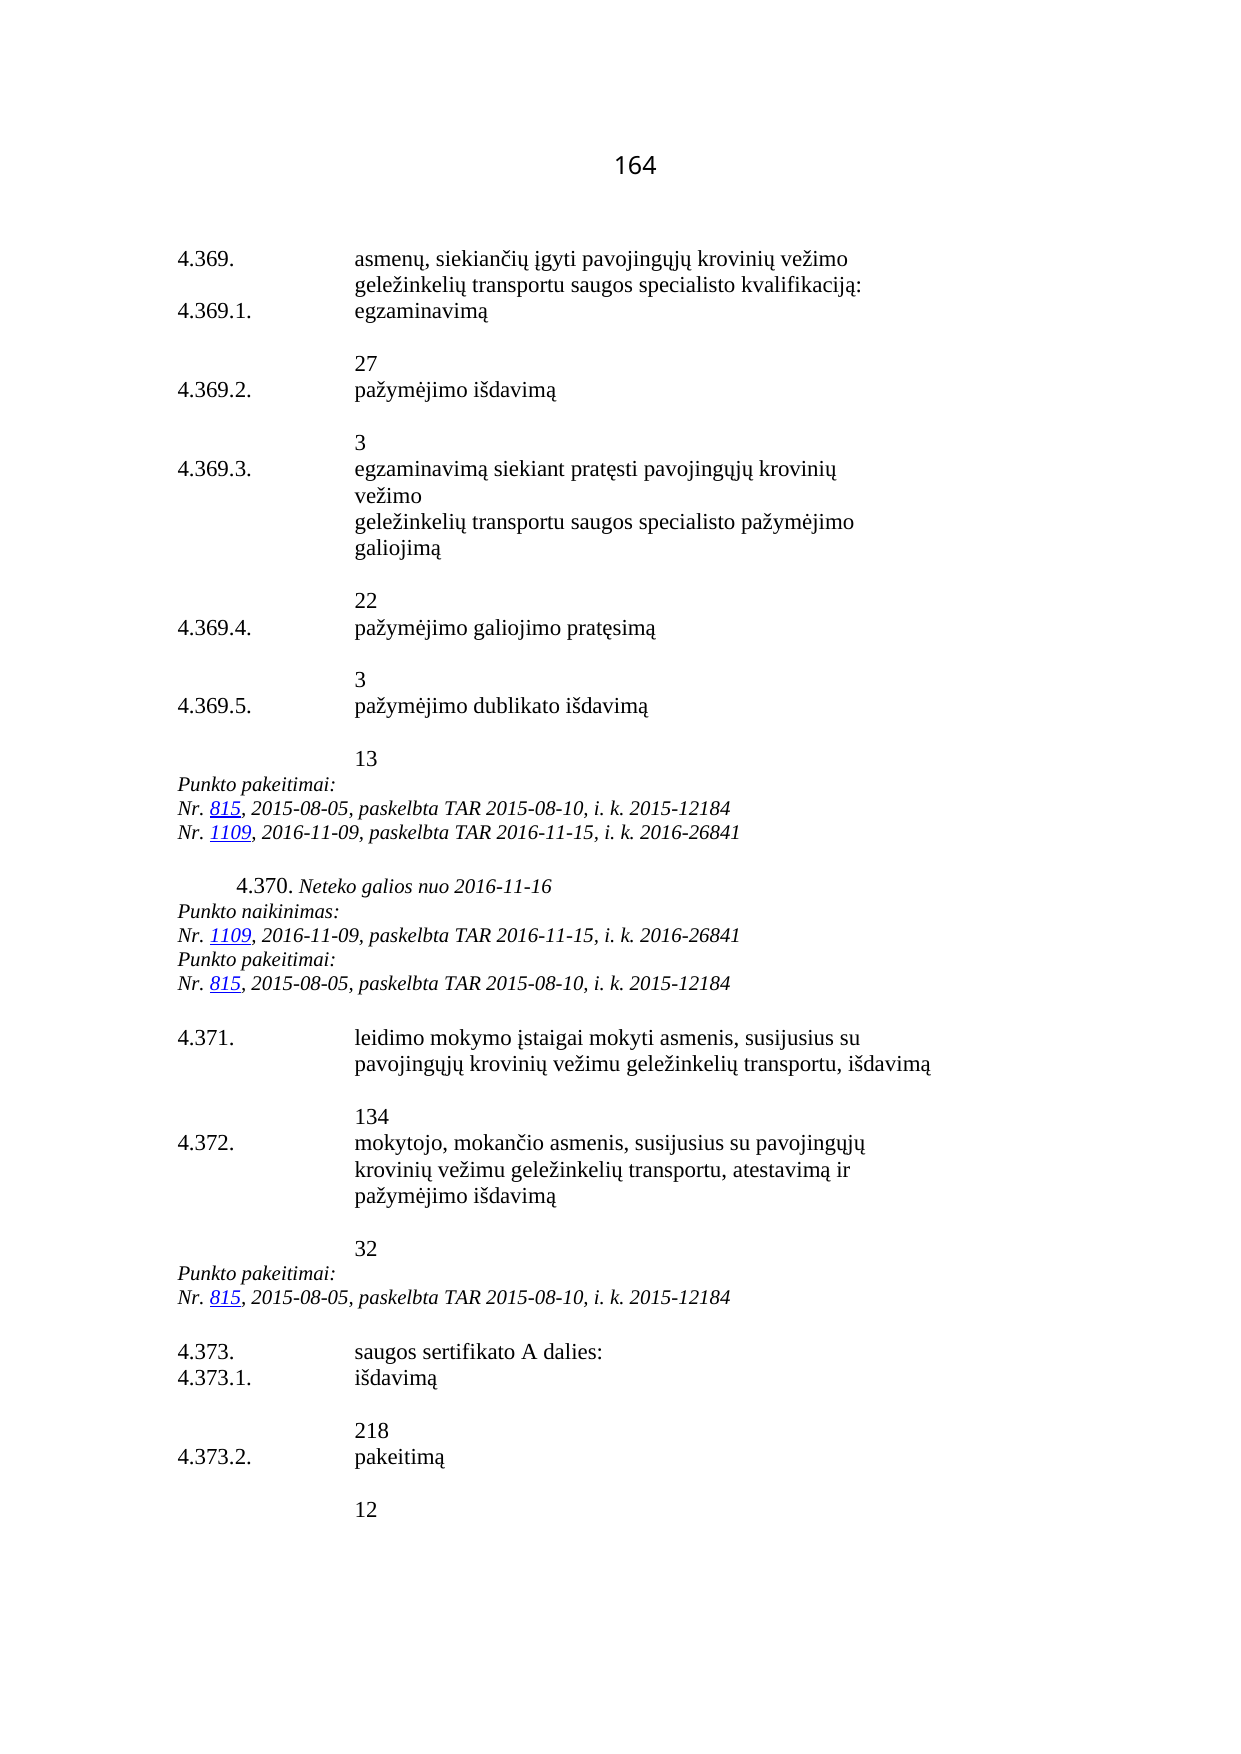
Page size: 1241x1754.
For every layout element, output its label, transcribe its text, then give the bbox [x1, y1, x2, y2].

text 4.373.2. pakeitimą 12 [177, 1443, 892, 1522]
text galiojimą 22 [354, 534, 892, 613]
text 4.369.4. pažymėjimo galiojimo pratęsimą 3 [177, 613, 892, 693]
text Nr. 815, 2015-08-05, paskelbta TAR 2015-08-10, i. k. 2015-12184 [177, 971, 1093, 995]
text Nr. 1109, 2016-11-09, paskelbta TAR 2016-11-15, i. k. 2016-26841 [177, 923, 1093, 947]
text 4.371. leidimo mokymo įstaigai mokyti asmenis, susijusius su [177, 1024, 945, 1050]
text Nr. 815, 2015-08-05, paskelbta TAR 2015-08-10, i. k. 2015-12184 [177, 1285, 1093, 1309]
text geležinkelių transportu saugos specialisto pažymėjimo [354, 508, 892, 534]
text Punkto pakeitimai: [177, 1261, 1093, 1285]
text geležinkelių transportu saugos specialisto kvalifikaciją: [354, 271, 892, 297]
text 4.369.2. pažymėjimo išdavimą 3 [177, 376, 892, 455]
text 4.373. saugos sertifikato A dalies: [177, 1338, 892, 1364]
text 4.369.1. egzaminavimą 27 [177, 297, 892, 376]
text 4.369. asmenų, siekiančių įgyti pavojingųjų krovinių vežimo [177, 244, 892, 271]
text Nr. 1109, 2016-11-09, paskelbta TAR 2016-11-15, i. k. 2016-26841 [177, 820, 1093, 844]
text 4.369.5. pažymėjimo dublikato išdavimą 13 [177, 693, 892, 772]
text 4.373.1. išdavimą 218 [177, 1364, 892, 1443]
text pažymėjimo išdavimą 32 [354, 1182, 945, 1261]
text 4.369.3. egzaminavimą siekiant pratęsti pavojingųjų krovinių vežimo [177, 455, 892, 508]
text Punkto pakeitimai: [177, 947, 1093, 971]
text 4.372. mokytojo, mokančio asmenis, susijusius su pavojingųjų [177, 1129, 945, 1156]
text Nr. 815, 2015-08-05, paskelbta TAR 2015-08-10, i. k. 2015-12184 [177, 796, 1093, 820]
text 4.370. Neteko galios nuo 2016-11-16 [177, 873, 1093, 899]
text pavojingųjų krovinių vežimu geležinkelių transportu, išdavimą 134 [354, 1050, 945, 1129]
text Punkto pakeitimai: [177, 772, 1093, 796]
text Punkto naikinimas: [177, 899, 1093, 923]
text krovinių vežimu geležinkelių transportu, atestavimą ir [354, 1156, 945, 1182]
